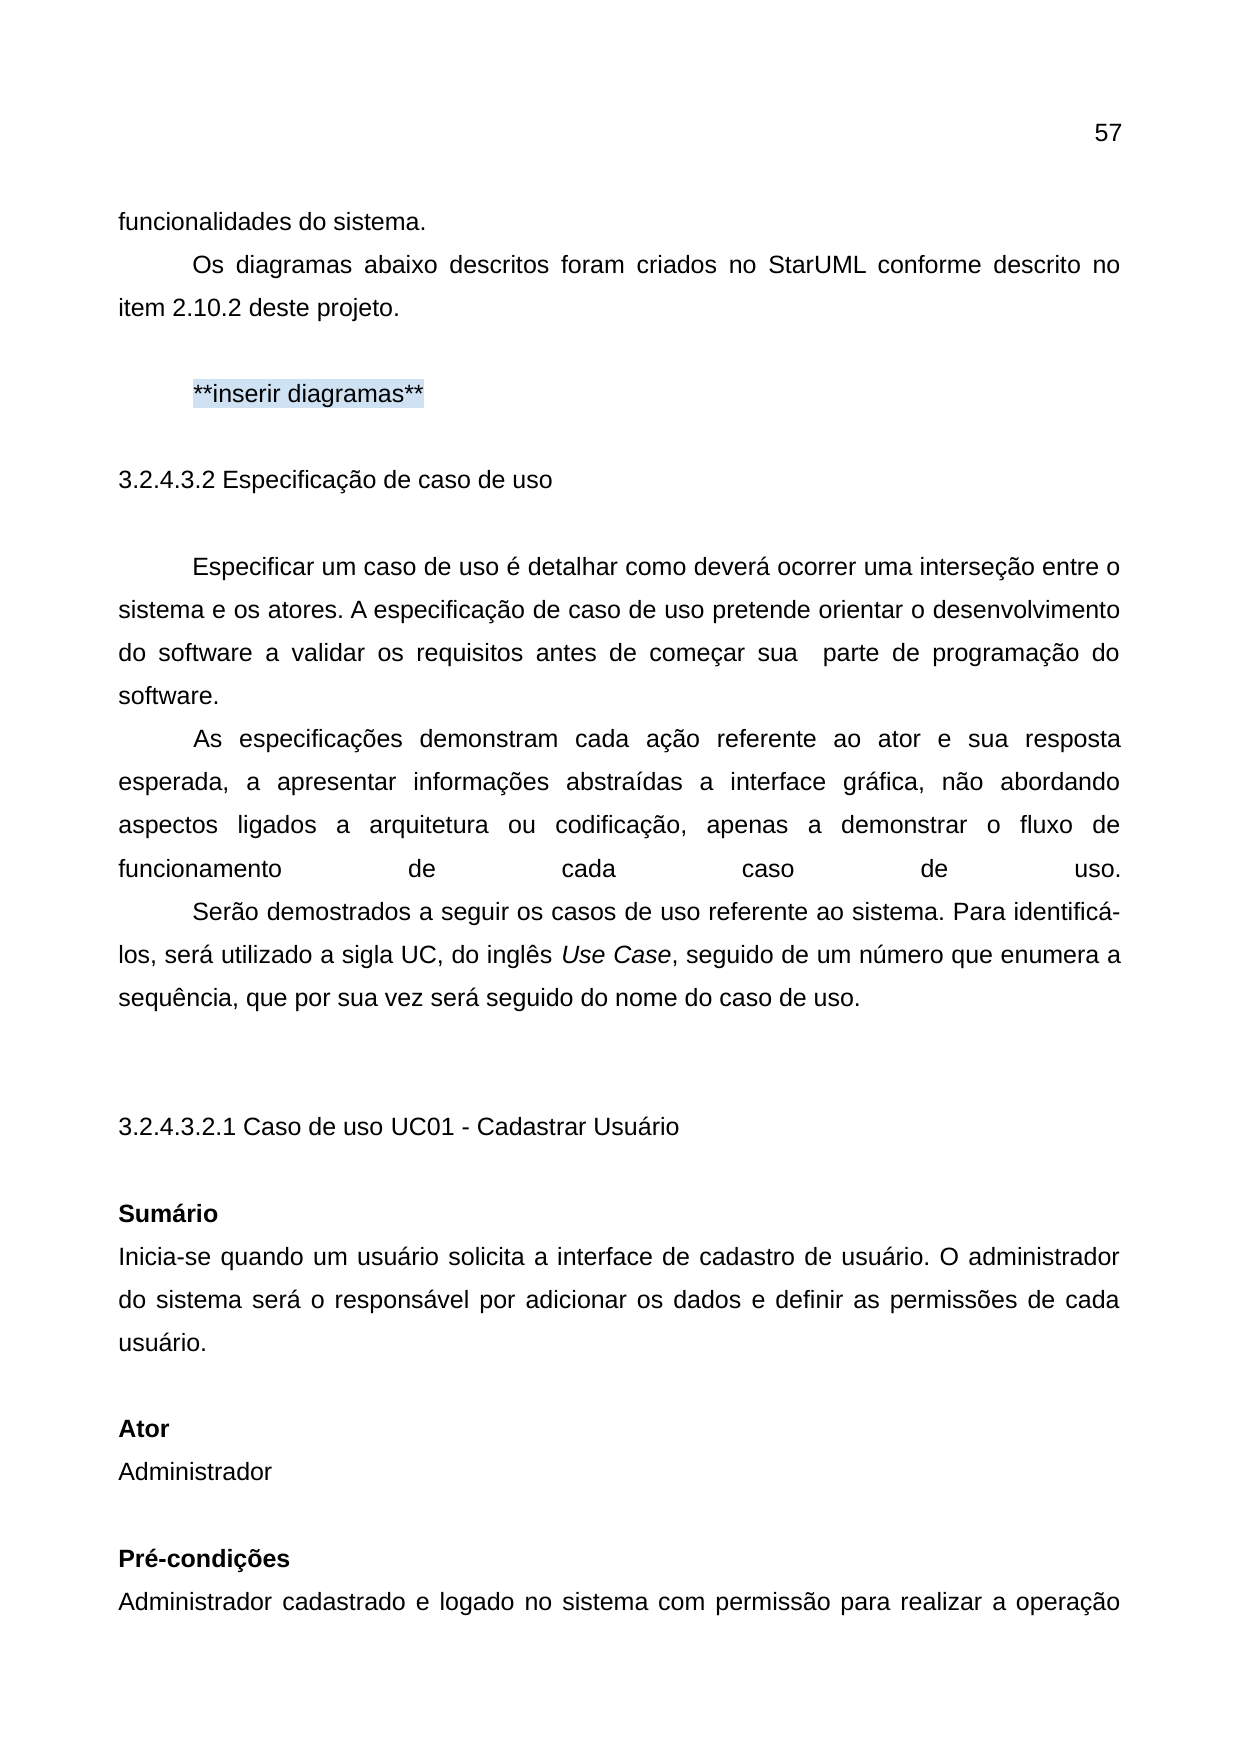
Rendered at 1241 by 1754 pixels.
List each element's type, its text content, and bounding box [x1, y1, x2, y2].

text As especificações demonstram cada ação referente ao ator e sua resposta esperada, a apresentar informações abstraídas a interface gráfica, não abordando aspectos ligados a arquitetura ou codificação, apenas a demonstrar o fluxo de funcionamento de cada caso de uso. Serão demostrados a seguir os casos de uso referente ao sistema. Para identificá-los, será utilizado a sigla UC, do inglês Use Case, seguido de um número que enumera a sequência, que por sua vez será seguido do nome do caso de uso. [118, 724, 1122, 1012]
text Administrador [118, 1457, 1122, 1486]
text Pré-condições [118, 1543, 1122, 1572]
text funcionalidades do sistema. [118, 207, 1122, 235]
text Os diagramas abaixo descritos foram criados no StarUML conforme descrito no item 2.10.2 deste projeto. [118, 250, 1122, 322]
text Especificar um caso de uso é detalhar como deverá ocorrer uma interseção entre o sistema e os atores. A especificação de caso de uso pretende orientar o desenvolvimento do software a validar os requisitos antes de começar sua parte de programação do software. [118, 552, 1122, 710]
text Inicia-se quando um usuário solicita a interface de cadastro de usuário. O administrador do sistema será o responsável por adicionar os dados e definir as permissões de cada usuário. [118, 1242, 1122, 1357]
text Sumário [118, 1198, 1122, 1227]
text Ator [118, 1414, 1122, 1443]
text 3.2.4.3.2.1 Caso de uso UC01 - Cadastrar Usuário [118, 1112, 1122, 1141]
text Administrador cadastrado e logado no sistema com permissão para realizar a operação [118, 1587, 1122, 1615]
text **inserir diagramas** [118, 379, 1122, 408]
text 3.2.4.3.2 Especificação de caso de uso [118, 465, 1122, 494]
